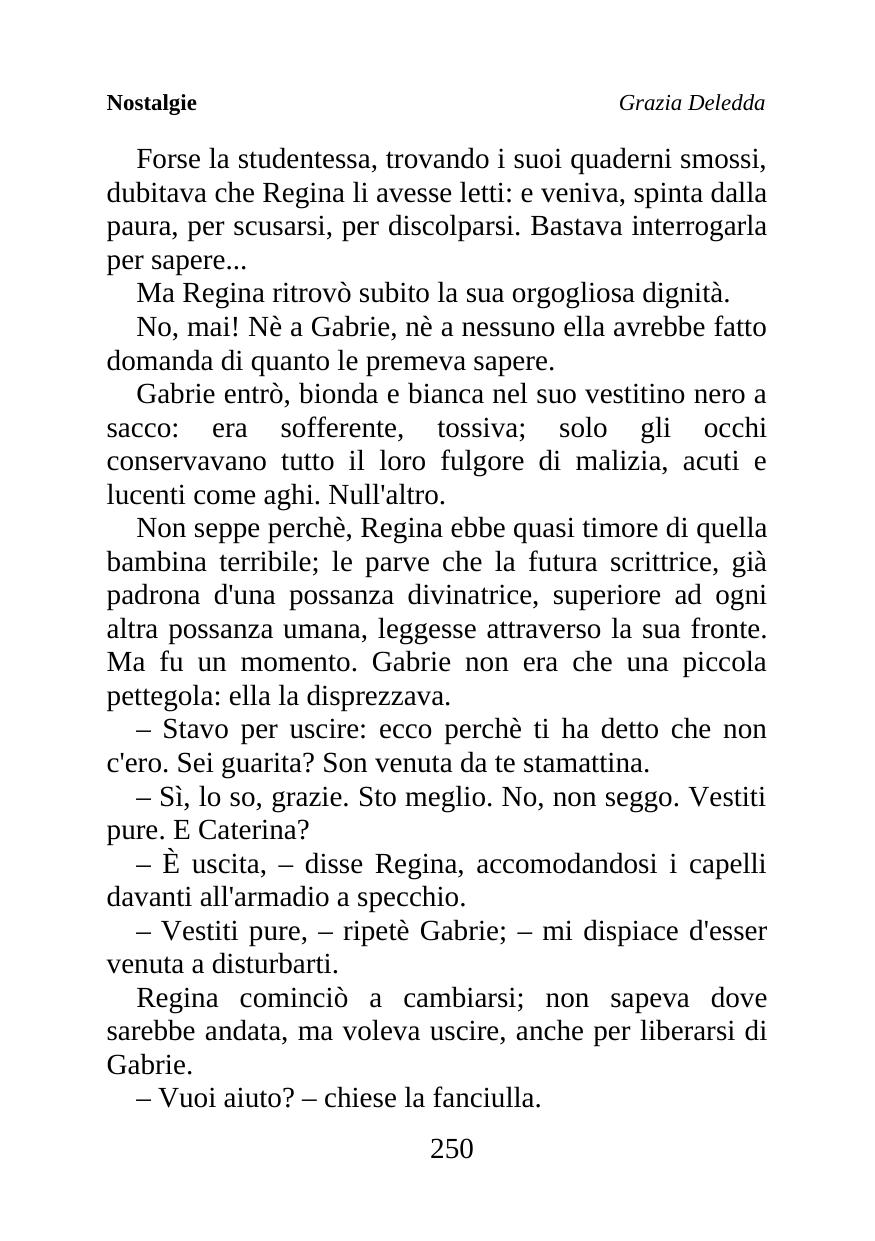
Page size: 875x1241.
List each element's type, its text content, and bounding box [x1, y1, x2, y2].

text – Sì, lo so, grazie. Sto meglio. No, non seggo. Vestiti pure. E Caterina? [106, 779, 768, 846]
text – Vuoi aiuto? – chiese la fanciulla. [106, 1081, 768, 1114]
text – Stavo per uscire: ecco perchè ti ha detto che non c'ero. Sei guarita? Son venuta da te stamattina. [106, 712, 768, 779]
text – Vestiti pure, – ripetè Gabrie; – mi dispiace d'esser venuta a disturbarti. [106, 913, 768, 980]
text Forse la studentessa, trovando i suoi quaderni smossi, dubitava che Regina li avesse letti: e veniva, spinta dalla paura, per scusarsi, per discolparsi. Bastava interrogarla per sapere... [106, 141, 768, 276]
text No, mai! Nè a Gabrie, nè a nessuno ella avrebbe fatto domanda di quanto le premeva sapere. [106, 309, 768, 376]
text Regina cominciò a cambiarsi; non sapeva dove sarebbe andata, ma voleva uscire, anche per liberarsi di Gabrie. [106, 980, 768, 1081]
text Non seppe perchè, Regina ebbe quasi timore di quella bambina terribile; le parve che la futura scrittrice, già padrona d'una possanza divinatrice, superiore ad ogni altra possanza umana, leggesse attraverso la sua fronte. Ma fu un momento. Gabrie non era che una piccola pettegola: ella la disprezzava. [106, 510, 768, 712]
text – È uscita, – disse Regina, accomodandosi i capelli davanti all'armadio a specchio. [106, 846, 768, 913]
text Ma Regina ritrovò subito la sua orgogliosa dignità. [106, 276, 768, 309]
text Gabrie entrò, bionda e bianca nel suo vestitino nero a sacco: era sofferente, tossiva; solo gli occhi conservavano tutto il loro fulgore di malizia, acuti e lucenti come aghi. Null'altro. [106, 376, 768, 510]
